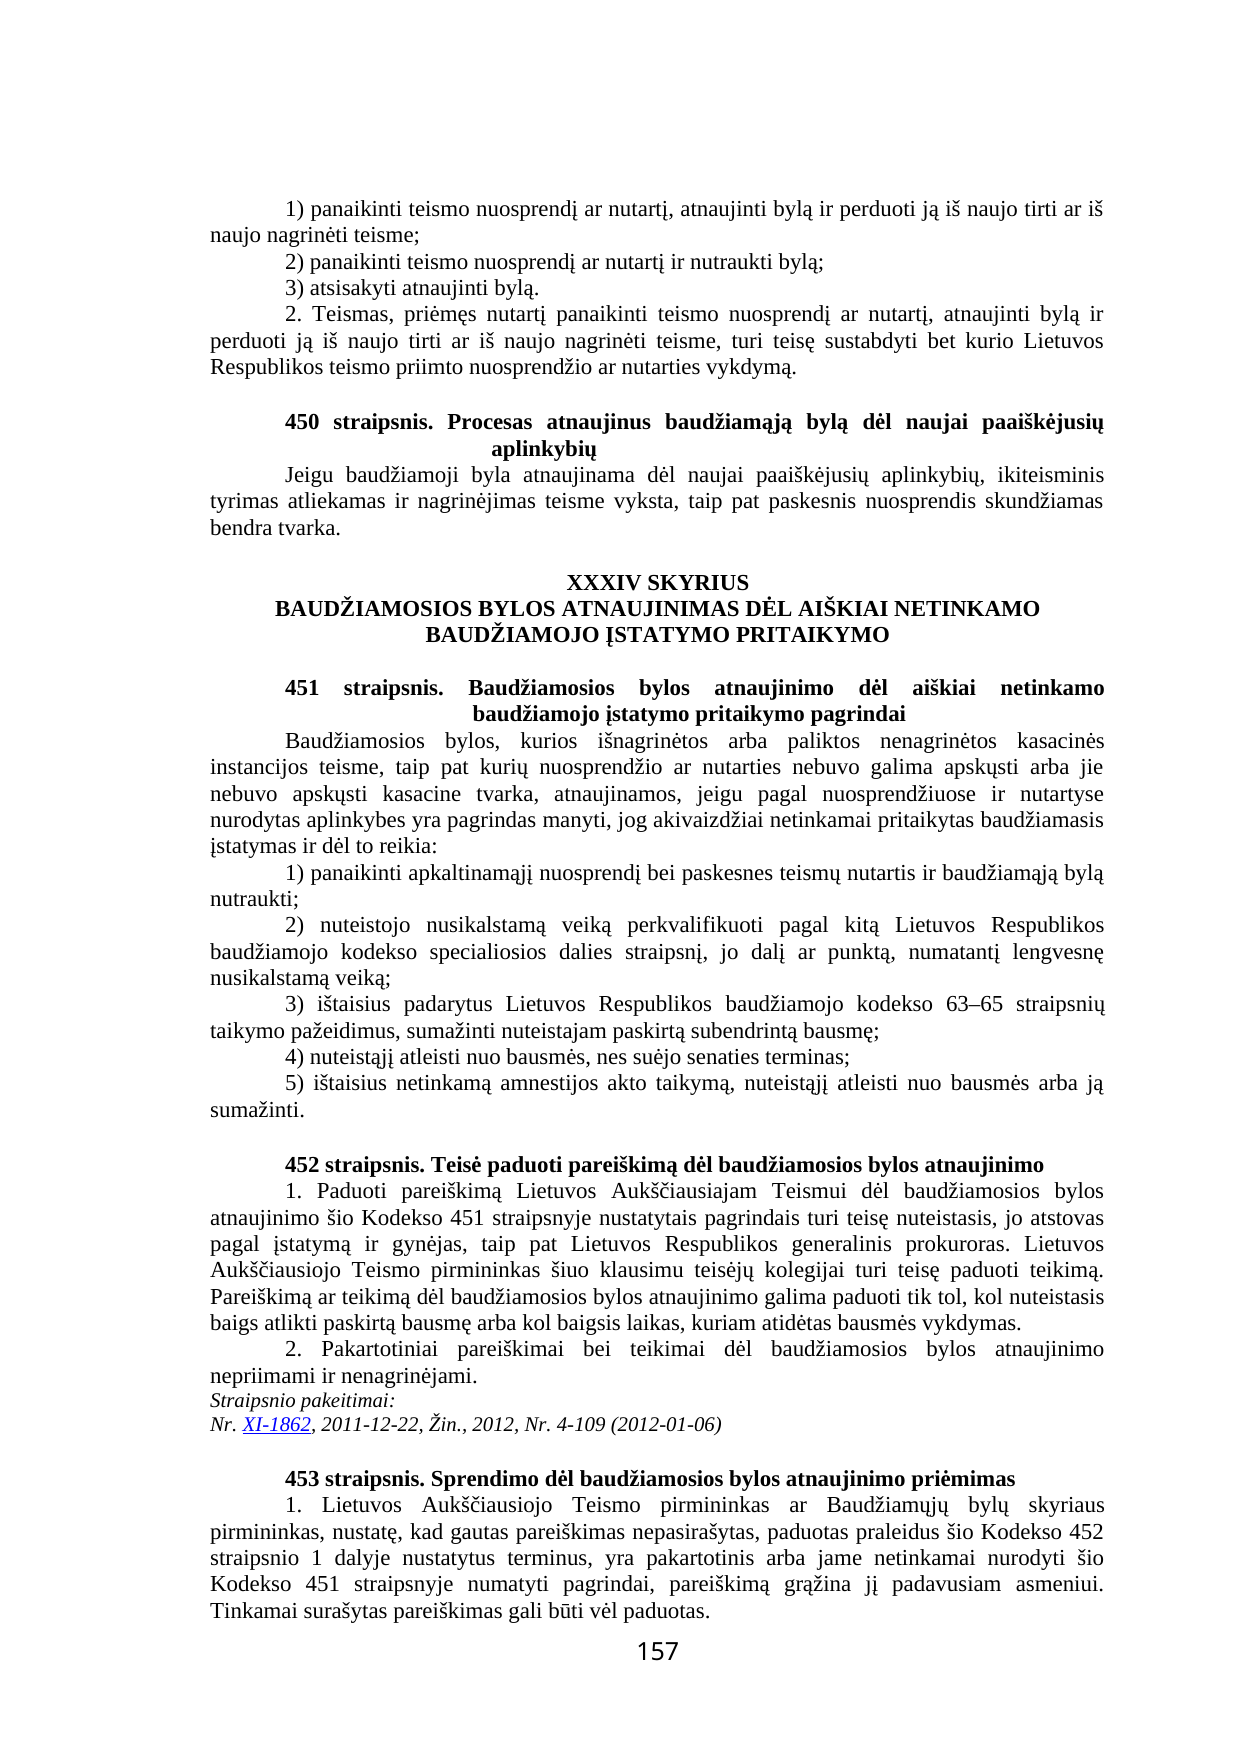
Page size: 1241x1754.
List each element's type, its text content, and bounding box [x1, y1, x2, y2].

text 453 straipsnis. Sprendimo dėl baudžiamosios bylos atnaujinimo priėmimas [285, 1465, 1106, 1491]
text 451 straipsnis. Baudžiamosios bylos atnaujinimo dėl aiškiai netinkamo baudžiamojo įstatymo pritaikymo pagrindai [285, 674, 1106, 727]
text 2) panaikinti teismo nuosprendį ar nutartį ir nutraukti bylą; [210, 248, 1106, 274]
text 1) panaikinti teismo nuosprendį ar nutartį, atnaujinti bylą ir perduoti ją iš naujo tirti ar iš naujo nagrinėti teisme; [210, 195, 1106, 248]
text 3) atsisakyti atnaujinti bylą. [210, 274, 1106, 300]
text 3) ištaisius padarytus Lietuvos Respublikos baudžiamojo kodekso 63–65 straipsnių taikymo pažeidimus, sumažinti nuteistajam paskirtą subendrintą bausmę; [210, 990, 1106, 1043]
text 5) ištaisius netinkamą amnestijos akto taikymą, nuteistąjį atleisti nuo bausmės arba ją sumažinti. [210, 1069, 1106, 1122]
text Nr. XI-1862, 2011-12-22, Žin., 2012, Nr. 4-109 (2012-01-06) [210, 1412, 1106, 1436]
text Jeigu baudžiamoji byla atnaujinama dėl naujai paaiškėjusių aplinkybių, ikiteisminis tyrimas atliekamas ir nagrinėjimas teisme vyksta, taip pat paskesnis nuosprendis skundžiamas bendra tvarka. [210, 461, 1106, 540]
text 2. Teismas, priėmęs nutartį panaikinti teismo nuosprendį ar nutartį, atnaujinti bylą ir perduoti ją iš naujo tirti ar iš naujo nagrinėti teisme, turi teisę sustabdyti bet kurio Lietuvos Respublikos teismo priimto nuosprendžio ar nutarties vykdymą. [210, 300, 1106, 379]
text 450 straipsnis. Procesas atnaujinus baudžiamąją bylą dėl naujai paaiškėjusių aplinkybių [285, 408, 1106, 461]
text 1. Paduoti pareiškimą Lietuvos Aukščiausiajam Teismui dėl baudžiamosios bylos atnaujinimo šio Kodekso 451 straipsnyje nustatytais pagrindais turi teisę nuteistasis, jo atstovas pagal įstatymą ir gynėjas, taip pat Lietuvos Respublikos generalinis prokuroras. Lietuvos Aukščiausiojo Teismo pirmininkas šiuo klausimu teisėjų kolegijai turi teisę paduoti teikimą. Pareiškimą ar teikimą dėl baudžiamosios bylos atnaujinimo galima paduoti tik tol, kol nuteistasis baigs atlikti paskirtą bausmę arba kol baigsis laikas, kuriam atidėtas bausmės vykdymas. [210, 1177, 1106, 1335]
text 1) panaikinti apkaltinamąjį nuosprendį bei paskesnes teismų nutartis ir baudžiamąją bylą nutraukti; [210, 859, 1106, 911]
text Baudžiamosios bylos, kurios išnagrinėtos arba paliktos nenagrinėtos kasacinės instancijos teisme, taip pat kurių nuosprendžio ar nutarties nebuvo galima apskųsti arba jie nebuvo apskųsti kasacine tvarka, atnaujinamos, jeigu pagal nuosprendžiuose ir nutartyse nurodytas aplinkybes yra pagrindas manyti, jog akivaizdžiai netinkamai pritaikytas baudžiamasis įstatymas ir dėl to reikia: [210, 727, 1106, 859]
text 2. Pakartotiniai pareiškimai bei teikimai dėl baudžiamosios bylos atnaujinimo nepriimami ir nenagrinėjami. [210, 1335, 1106, 1388]
text 452 straipsnis. Teisė paduoti pareiškimą dėl baudžiamosios bylos atnaujinimo [285, 1151, 1106, 1177]
text 2) nuteistojo nusikalstamą veiką perkvalifikuoti pagal kitą Lietuvos Respublikos baudžiamojo kodekso specialiosios dalies straipsnį, jo dalį ar punktą, numatantį lengvesnę nusikalstamą veiką; [210, 911, 1106, 990]
text 1. Lietuvos Aukščiausiojo Teismo pirmininkas ar Baudžiamųjų bylų skyriaus pirmininkas, nustatę, kad gautas pareiškimas nepasirašytas, paduotas praleidus šio Kodekso 452 straipsnio 1 dalyje nustatytus terminus, yra pakartotinis arba jame netinkamai nurodyti šio Kodekso 451 straipsnyje numatyti pagrindai, pareiškimą grąžina jį padavusiam asmeniui. Tinkamai surašytas pareiškimas gali būti vėl paduotas. [210, 1491, 1106, 1623]
text BAUDŽIAMOSIOS BYLOS ATNAUJINIMAS DĖL AIŠKIAI NETINKAMO BAUDŽIAMOJO ĮSTATYMO PRITAIKYMO [210, 595, 1106, 648]
subtitle XXXIV SKYRIUS [210, 569, 1106, 595]
text Straipsnio pakeitimai: [210, 1388, 1106, 1412]
text 4) nuteistąjį atleisti nuo bausmės, nes suėjo senaties terminas; [210, 1043, 1106, 1069]
